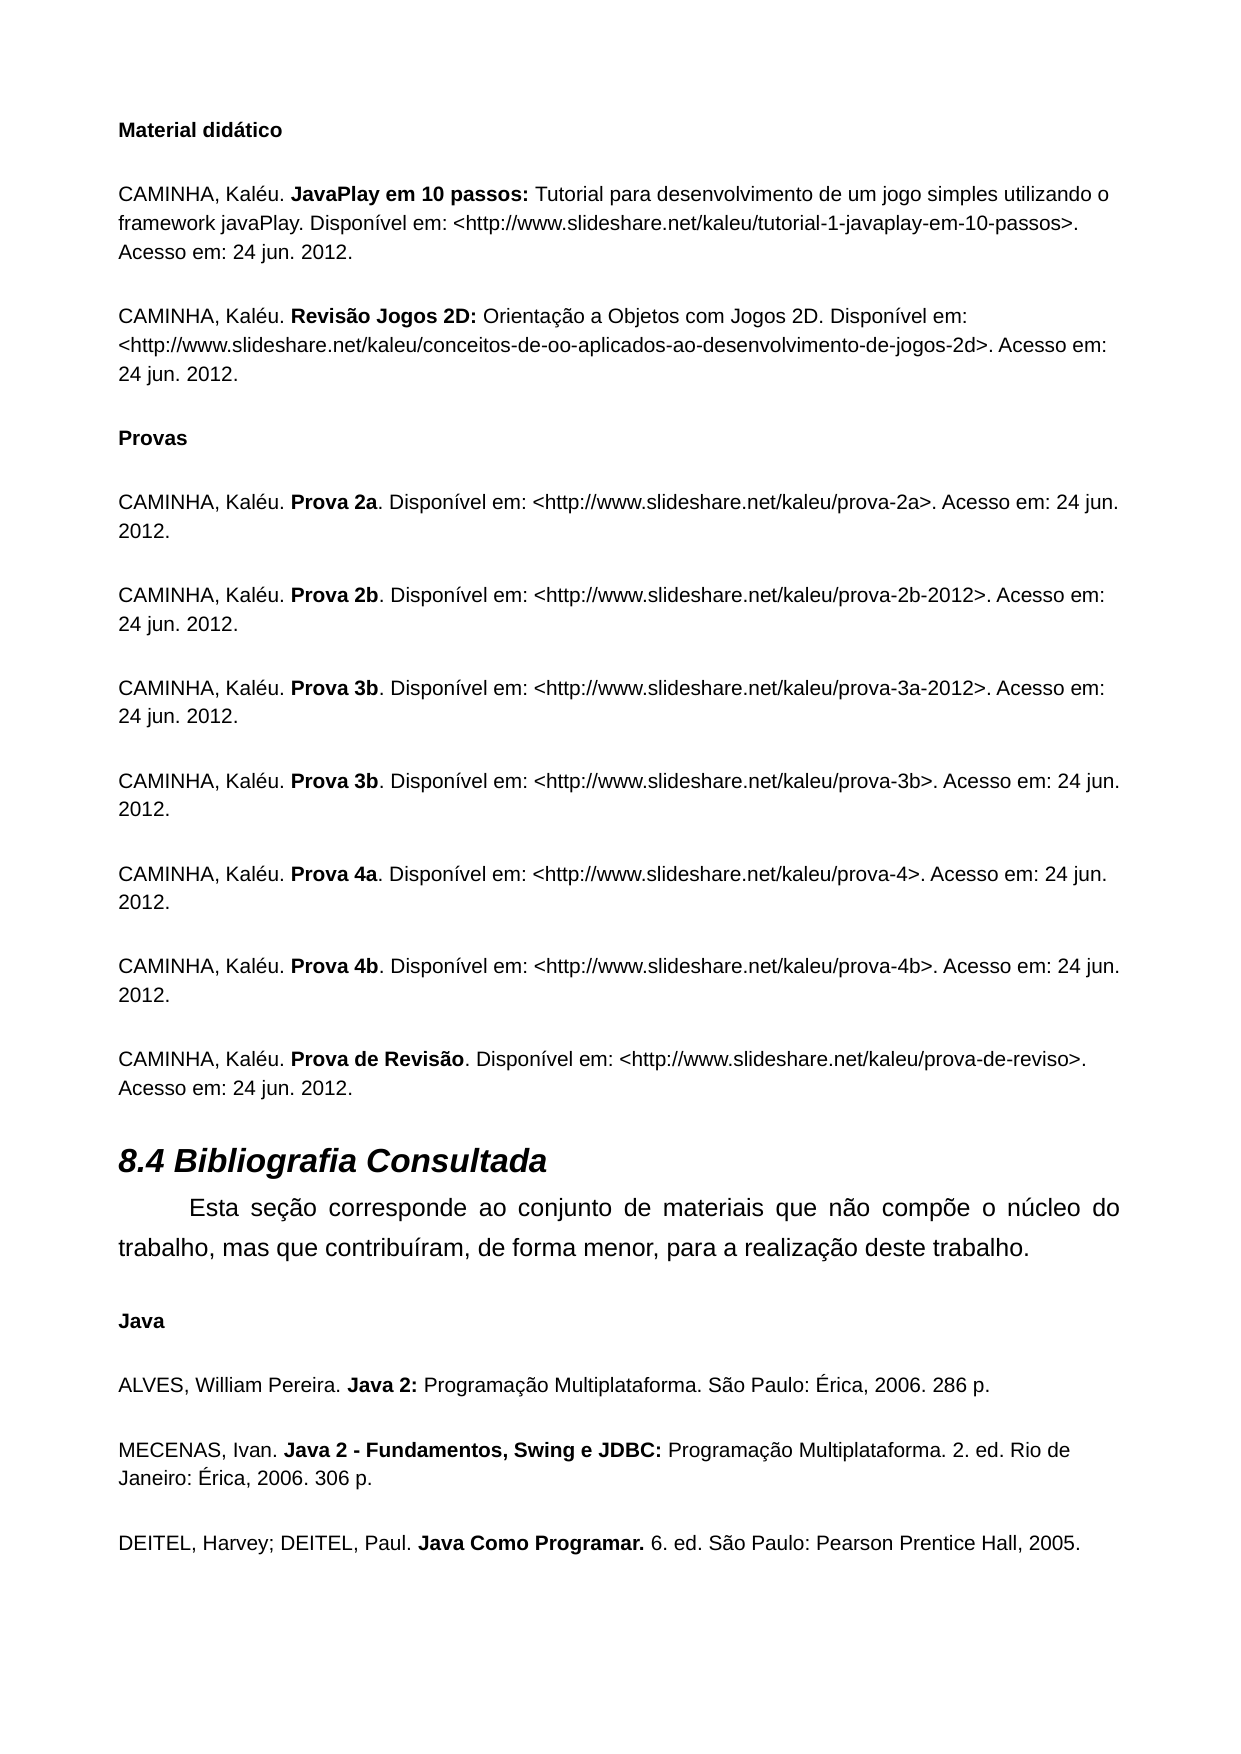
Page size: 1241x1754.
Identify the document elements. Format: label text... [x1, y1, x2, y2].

text Java [118, 1309, 1122, 1333]
text CAMINHA, Kaléu. Prova 2a. Disponível em: <http://www.slideshare.net/kaleu/prova-2a>. Acesso em: 24 jun. 2012. [118, 490, 1122, 542]
text CAMINHA, Kaléu. Prova 3b. Disponível em: <http://www.slideshare.net/kaleu/prova-3b>. Acesso em: 24 jun. 2012. [118, 768, 1122, 821]
subtitle 8.4 Bibliografia Consultada [118, 1142, 1122, 1180]
text CAMINHA, Kaléu. Prova 4a. Disponível em: <http://www.slideshare.net/kaleu/prova-4>. Acesso em: 24 jun. 2012. [118, 861, 1122, 914]
text CAMINHA, Kaléu. Prova 2b. Disponível em: <http://www.slideshare.net/kaleu/prova-2b-2012>. Acesso em: 24 jun. 2012. [118, 583, 1122, 635]
text ALVES, William Pereira. Java 2: Programação Multiplataforma. São Paulo: Érica, 2006. 286 p. [118, 1373, 1122, 1397]
text CAMINHA, Kaléu. Revisão Jogos 2D: Orientação a Objetos com Jogos 2D. Disponível em: <http://www.slideshare.net/kaleu/conceitos-de-oo-aplicados-ao-desenvolvimento-de-jogos-2d>. Acesso em: 24 jun. 2012. [118, 304, 1122, 385]
text CAMINHA, Kaléu. Prova 4b. Disponível em: <http://www.slideshare.net/kaleu/prova-4b>. Acesso em: 24 jun. 2012. [118, 954, 1122, 1007]
text Esta seção corresponde ao conjunto de materiais que não compõe o núcleo do trabalho, mas que contribuíram, de forma menor, para a realização deste trabalho. [118, 1192, 1122, 1261]
text CAMINHA, Kaléu. Prova de Revisão. Disponível em: <http://www.slideshare.net/kaleu/prova-de-reviso>. Acesso em: 24 jun. 2012. [118, 1047, 1122, 1100]
text CAMINHA, Kaléu. Prova 3b. Disponível em: <http://www.slideshare.net/kaleu/prova-3a-2012>. Acesso em: 24 jun. 2012. [118, 676, 1122, 728]
text DEITEL, Harvey; DEITEL, Paul. Java Como Programar. 6. ed. São Paulo: Pearson Prentice Hall, 2005. [118, 1530, 1122, 1554]
text MECENAS, Ivan. Java 2 - Fundamentos, Swing e JDBC: Programação Multiplataforma. 2. ed. Rio de Janeiro: Érica, 2006. 306 p. [118, 1437, 1122, 1490]
text Material didático [118, 118, 1122, 142]
text Provas [118, 426, 1122, 449]
text CAMINHA, Kaléu. JavaPlay em 10 passos: Tutorial para desenvolvimento de um jogo simples utilizando o framework javaPlay. Disponível em: <http://www.slideshare.net/kaleu/tutorial-1-javaplay-em-10-passos>. Acesso em: 24 jun. 2012. [118, 182, 1122, 264]
